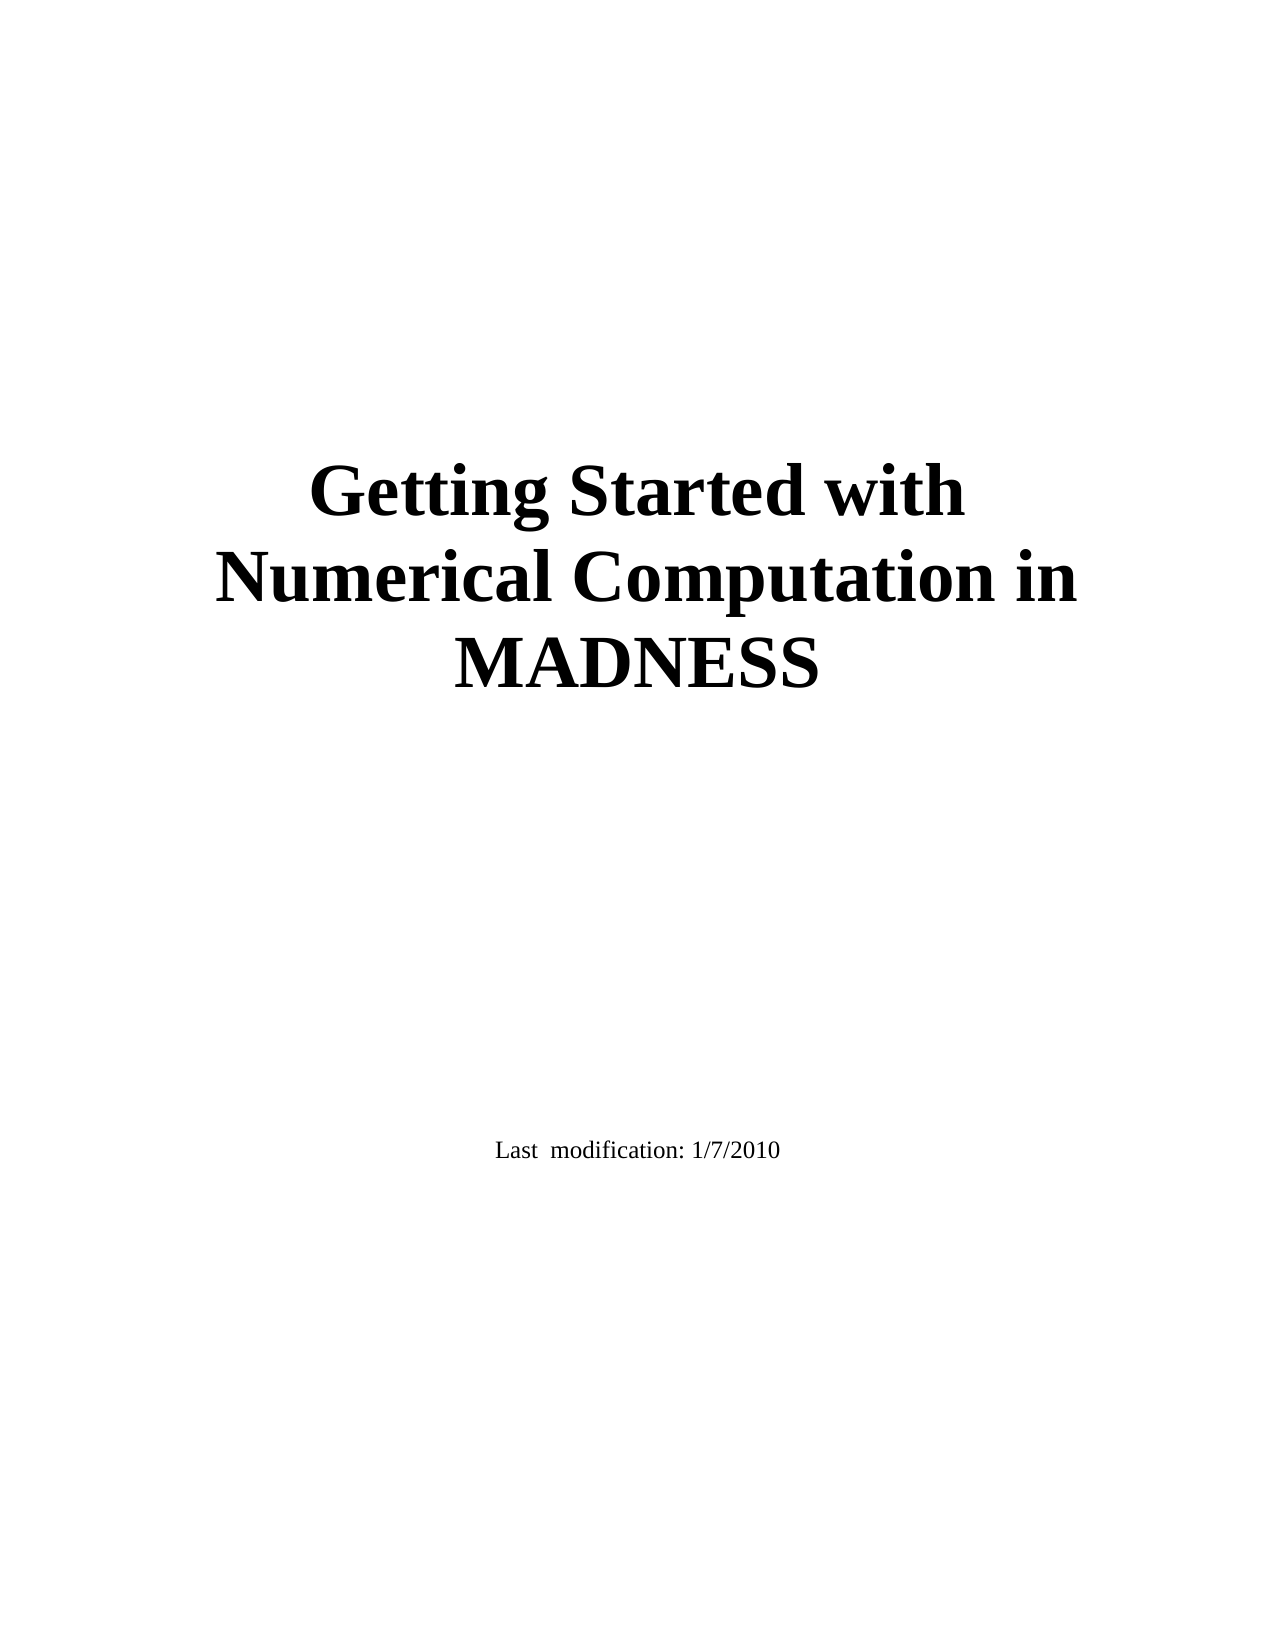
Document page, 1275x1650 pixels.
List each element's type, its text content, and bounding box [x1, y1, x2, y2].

text Last modification: 1/7/2010 [150, 1135, 1125, 1164]
text MADNESS [150, 617, 1125, 704]
text Getting Started with [150, 445, 1125, 531]
text Numerical Computation in [150, 531, 1125, 617]
